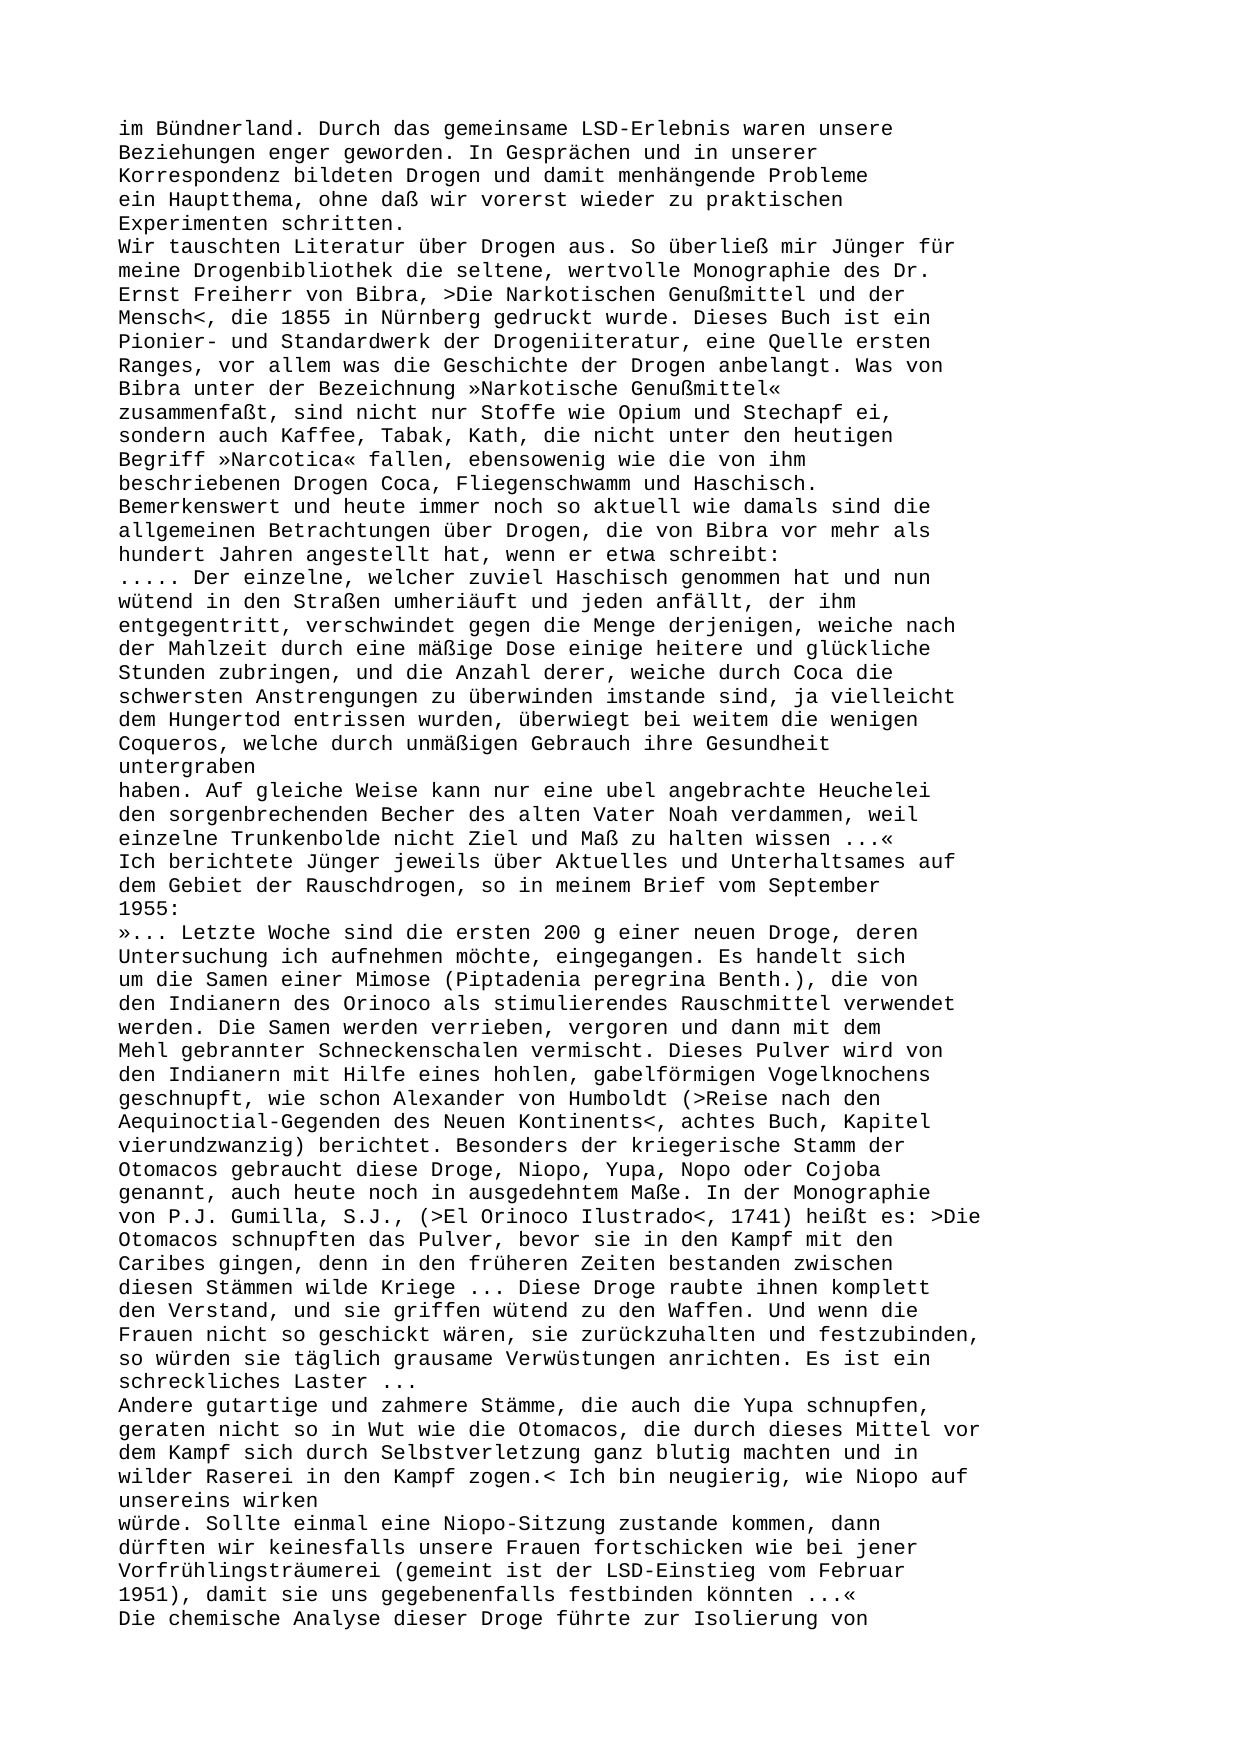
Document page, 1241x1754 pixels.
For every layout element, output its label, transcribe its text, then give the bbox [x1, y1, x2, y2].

text den sorgenbrechenden Becher des alten Vater Noah verdammen, weil [118, 804, 1122, 827]
text Ich berichtete Jünger jeweils über Aktuelles und Unterhaltsames auf [118, 851, 1122, 875]
text den Indianern mit Hilfe eines hohlen, gabelförmigen Vogelknochens [118, 1064, 1122, 1088]
text hundert Jahren angestellt hat, wenn er etwa schreibt: [118, 544, 1122, 567]
text im Bündnerland. Durch das gemeinsame LSD-Erlebnis waren unsere [118, 118, 1122, 142]
text Coqueros, welche durch unmäßigen Gebrauch ihre Gesundheit [118, 733, 1122, 757]
text haben. Auf gleiche Weise kann nur eine ubel angebrachte Heuchelei [118, 780, 1122, 804]
text wilder Raserei in den Kampf zogen.< Ich bin neugierig, wie Niopo auf [118, 1466, 1122, 1489]
text allgemeinen Betrachtungen über Drogen, die von Bibra vor mehr als [118, 520, 1122, 544]
text meine Drogenbibliothek die seltene, wertvolle Monographie des Dr. [118, 260, 1122, 284]
text schreckliches Laster ... [118, 1371, 1122, 1395]
text genannt, auch heute noch in ausgedehntem Maße. In der Monographie [118, 1182, 1122, 1206]
text dem Hungertod entrissen wurden, überwiegt bei weitem die wenigen [118, 709, 1122, 733]
text dem Kampf sich durch Selbstverletzung ganz blutig machten und in [118, 1442, 1122, 1466]
text ein Hauptthema, ohne daß wir vorerst wieder zu praktischen [118, 189, 1122, 213]
text Otomacos schnupften das Pulver, bevor sie in den Kampf mit den [118, 1229, 1122, 1253]
text Begriff »Narcotica« fallen, ebensowenig wie die von ihm [118, 449, 1122, 473]
text Otomacos gebraucht diese Droge, Niopo, Yupa, Nopo oder Cojoba [118, 1158, 1122, 1182]
text dem Gebiet der Rauschdrogen, so in meinem Brief vom September [118, 875, 1122, 898]
text schwersten Anstrengungen zu überwinden imstande sind, ja vielleicht [118, 686, 1122, 709]
text unsereins wirken [118, 1489, 1122, 1513]
text zusammenfaßt, sind nicht nur Stoffe wie Opium und Stechapf ei, [118, 402, 1122, 426]
text Aequinoctial-Gegenden des Neuen Kontinents<, achtes Buch, Kapitel [118, 1111, 1122, 1135]
text Korrespondenz bildeten Drogen und damit menhängende Probleme [118, 165, 1122, 189]
text untergraben [118, 757, 1122, 780]
text so würden sie täglich grausame Verwüstungen anrichten. Es ist ein [118, 1348, 1122, 1371]
text diesen Stämmen wilde Kriege ... Diese Droge raubte ihnen komplett [118, 1277, 1122, 1300]
text von P.J. Gumilla, S.J., (>El Orinoco Ilustrado<, 1741) heißt es: >Die [118, 1206, 1122, 1229]
text den Verstand, und sie griffen wütend zu den Waffen. Und wenn die [118, 1300, 1122, 1324]
text Frauen nicht so geschickt wären, sie zurückzuhalten und festzubinden, [118, 1324, 1122, 1348]
text Caribes gingen, denn in den früheren Zeiten bestanden zwischen [118, 1253, 1122, 1277]
text um die Samen einer Mimose (Piptadenia peregrina Benth.), die von [118, 969, 1122, 993]
text Mensch<, die 1855 in Nürnberg gedruckt wurde. Dieses Buch ist ein [118, 307, 1122, 331]
text ..... Der einzelne, welcher zuviel Haschisch genommen hat und nun [118, 567, 1122, 591]
text 1955: [118, 898, 1122, 922]
text sondern auch Kaffee, Tabak, Kath, die nicht unter den heutigen [118, 426, 1122, 449]
text Stunden zubringen, und die Anzahl derer, weiche durch Coca die [118, 662, 1122, 686]
text Beziehungen enger geworden. In Gesprächen und in unserer [118, 142, 1122, 165]
text entgegentritt, verschwindet gegen die Menge derjenigen, weiche nach [118, 615, 1122, 638]
text Ernst Freiherr von Bibra, >Die Narkotischen Genußmittel und der [118, 284, 1122, 307]
text Bibra unter der Bezeichnung »Narkotische Genußmittel« [118, 378, 1122, 402]
text 1951), damit sie uns gegebenenfalls festbinden könnten ...« [118, 1584, 1122, 1608]
text werden. Die Samen werden verrieben, vergoren und dann mit dem [118, 1017, 1122, 1040]
text Untersuchung ich aufnehmen möchte, eingegangen. Es handelt sich [118, 946, 1122, 969]
text Pionier- und Standardwerk der Drogeniiteratur, eine Quelle ersten [118, 331, 1122, 354]
text würde. Sollte einmal eine Niopo-Sitzung zustande kommen, dann [118, 1513, 1122, 1537]
text Wir tauschten Literatur über Drogen aus. So überließ mir Jünger für [118, 236, 1122, 260]
text Bemerkenswert und heute immer noch so aktuell wie damals sind die [118, 496, 1122, 520]
text den Indianern des Orinoco als stimulierendes Rauschmittel verwendet [118, 993, 1122, 1017]
text Andere gutartige und zahmere Stämme, die auch die Yupa schnupfen, [118, 1395, 1122, 1419]
text beschriebenen Drogen Coca, Fliegenschwamm und Haschisch. [118, 473, 1122, 496]
text geschnupft, wie schon Alexander von Humboldt (>Reise nach den [118, 1088, 1122, 1111]
text »... Letzte Woche sind die ersten 200 g einer neuen Droge, deren [118, 922, 1122, 946]
text geraten nicht so in Wut wie die Otomacos, die durch dieses Mittel vor [118, 1419, 1122, 1442]
text der Mahlzeit durch eine mäßige Dose einige heitere und glückliche [118, 638, 1122, 662]
text dürften wir keinesfalls unsere Frauen fortschicken wie bei jener [118, 1537, 1122, 1561]
text vierundzwanzig) berichtet. Besonders der kriegerische Stamm der [118, 1135, 1122, 1158]
text wütend in den Straßen umheriäuft und jeden anfällt, der ihm [118, 591, 1122, 615]
text Vorfrühlingsträumerei (gemeint ist der LSD-Einstieg vom Februar [118, 1561, 1122, 1584]
text Mehl gebrannter Schneckenschalen vermischt. Dieses Pulver wird von [118, 1040, 1122, 1064]
text Die chemische Analyse dieser Droge führte zur Isolierung von [118, 1608, 1122, 1631]
text Ranges, vor allem was die Geschichte der Drogen anbelangt. Was von [118, 354, 1122, 378]
text einzelne Trunkenbolde nicht Ziel und Maß zu halten wissen ...« [118, 827, 1122, 851]
text Experimenten schritten. [118, 213, 1122, 236]
